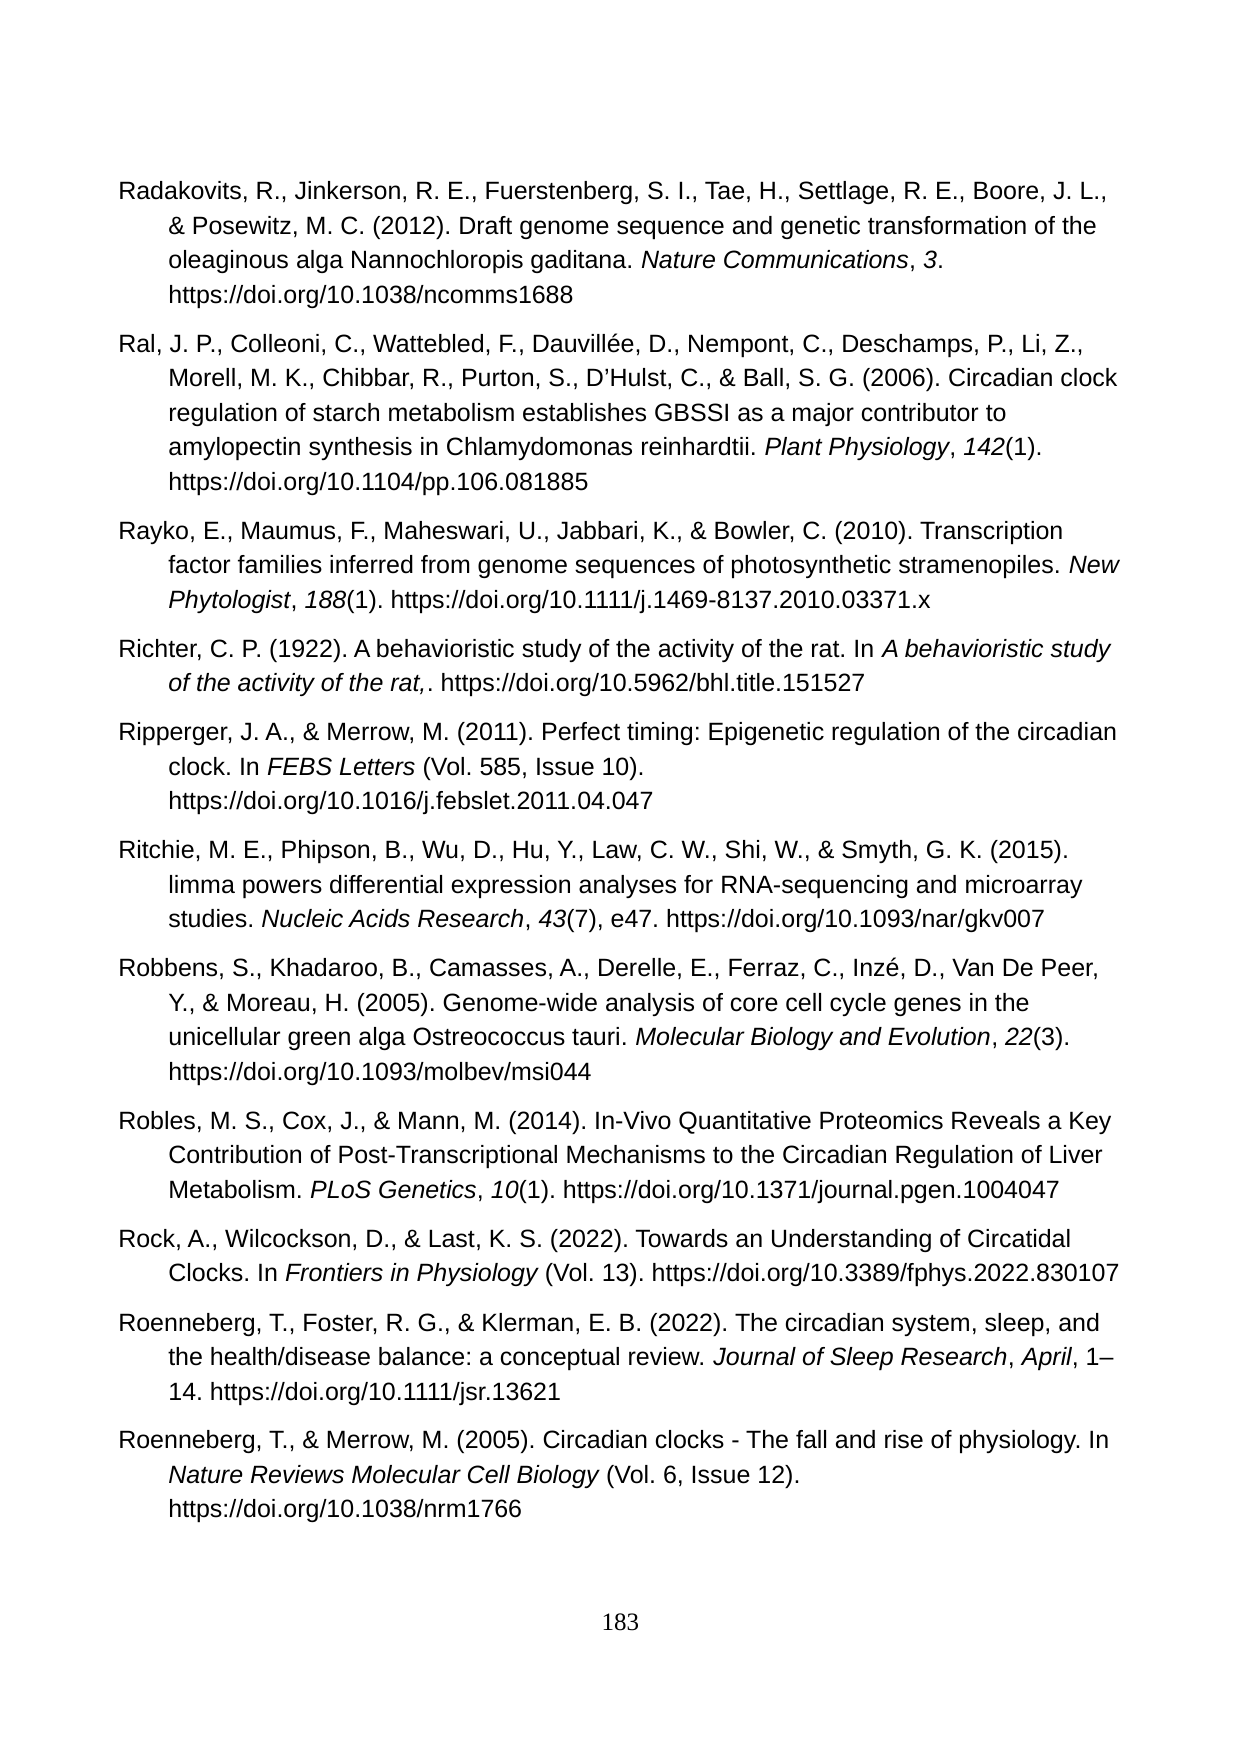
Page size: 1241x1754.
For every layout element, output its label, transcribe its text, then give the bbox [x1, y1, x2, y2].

text Robles, M. S., Cox, J., & Mann, M. (2014). In-Vivo Quantitative Proteomics Reveals a Key Contribution of Post-Transcriptional Mechanisms to the Circadian Regulation of Liver Metabolism. PLoS Genetics, 10(1). https://doi.org/10.1371/journal.pgen.1004047 [118, 1106, 1122, 1204]
text Roenneberg, T., Foster, R. G., & Klerman, E. B. (2022). The circadian system, sleep, and the health/disease balance: a conceptual review. Journal of Sleep Research, April, 1–14. https://doi.org/10.1111/jsr.13621 [118, 1307, 1122, 1405]
text Radakovits, R., Jinkerson, R. E., Fuerstenberg, S. I., Tae, H., Settlage, R. E., Boore, J. L., & Posewitz, M. C. (2012). Draft genome sequence and genetic transformation of the oleaginous alga Nannochloropis gaditana. Nature Communications, 3. https://doi.org/10.1038/ncomms1688 [118, 176, 1122, 308]
text Ral, J. P., Colleoni, C., Wattebled, F., Dauvillée, D., Nempont, C., Deschamps, P., Li, Z., Morell, M. K., Chibbar, R., Purton, S., D’Hulst, C., & Ball, S. G. (2006). Circadian clock regulation of starch metabolism establishes GBSSI as a major contributor to amylopectin synthesis in Chlamydomonas reinhardtii. Plant Physiology, 142(1). https://doi.org/10.1104/pp.106.081885 [118, 329, 1122, 496]
text Robbens, S., Khadaroo, B., Camasses, A., Derelle, E., Ferraz, C., Inzé, D., Van De Peer, Y., & Moreau, H. (2005). Genome-wide analysis of core cell cycle genes in the unicellular green alga Ostreococcus tauri. Molecular Biology and Evolution, 22(3). https://doi.org/10.1093/molbev/msi044 [118, 953, 1122, 1086]
text Roenneberg, T., & Merrow, M. (2005). Circadian clocks - The fall and rise of physiology. In Nature Reviews Molecular Cell Biology (Vol. 6, Issue 12). https://doi.org/10.1038/nrm1766 [118, 1426, 1122, 1523]
text Rayko, E., Maumus, F., Maheswari, U., Jabbari, K., & Bowler, C. (2010). Transcription factor families inferred from genome sequences of photosynthetic stramenopiles. New Phytologist, 188(1). https://doi.org/10.1111/j.1469-8137.2010.03371.x [118, 516, 1122, 613]
text Ripperger, J. A., & Merrow, M. (2011). Perfect timing: Epigenetic regulation of the circadian clock. In FEBS Letters (Vol. 585, Issue 10). https://doi.org/10.1016/j.febslet.2011.04.047 [118, 717, 1122, 815]
text Richter, C. P. (1922). A behavioristic study of the activity of the rat. In A behavioristic study of the activity of the rat,. https://doi.org/10.5962/bhl.title.151527 [118, 634, 1122, 697]
text Ritchie, M. E., Phipson, B., Wu, D., Hu, Y., Law, C. W., Shi, W., & Smyth, G. K. (2015). limma powers differential expression analyses for RNA-sequencing and microarray studies. Nucleic Acids Research, 43(7), e47. https://doi.org/10.1093/nar/gkv007 [118, 835, 1122, 933]
text Rock, A., Wilcockson, D., & Last, K. S. (2022). Towards an Understanding of Circatidal Clocks. In Frontiers in Physiology (Vol. 13). https://doi.org/10.3389/fphys.2022.830107 [118, 1224, 1122, 1287]
